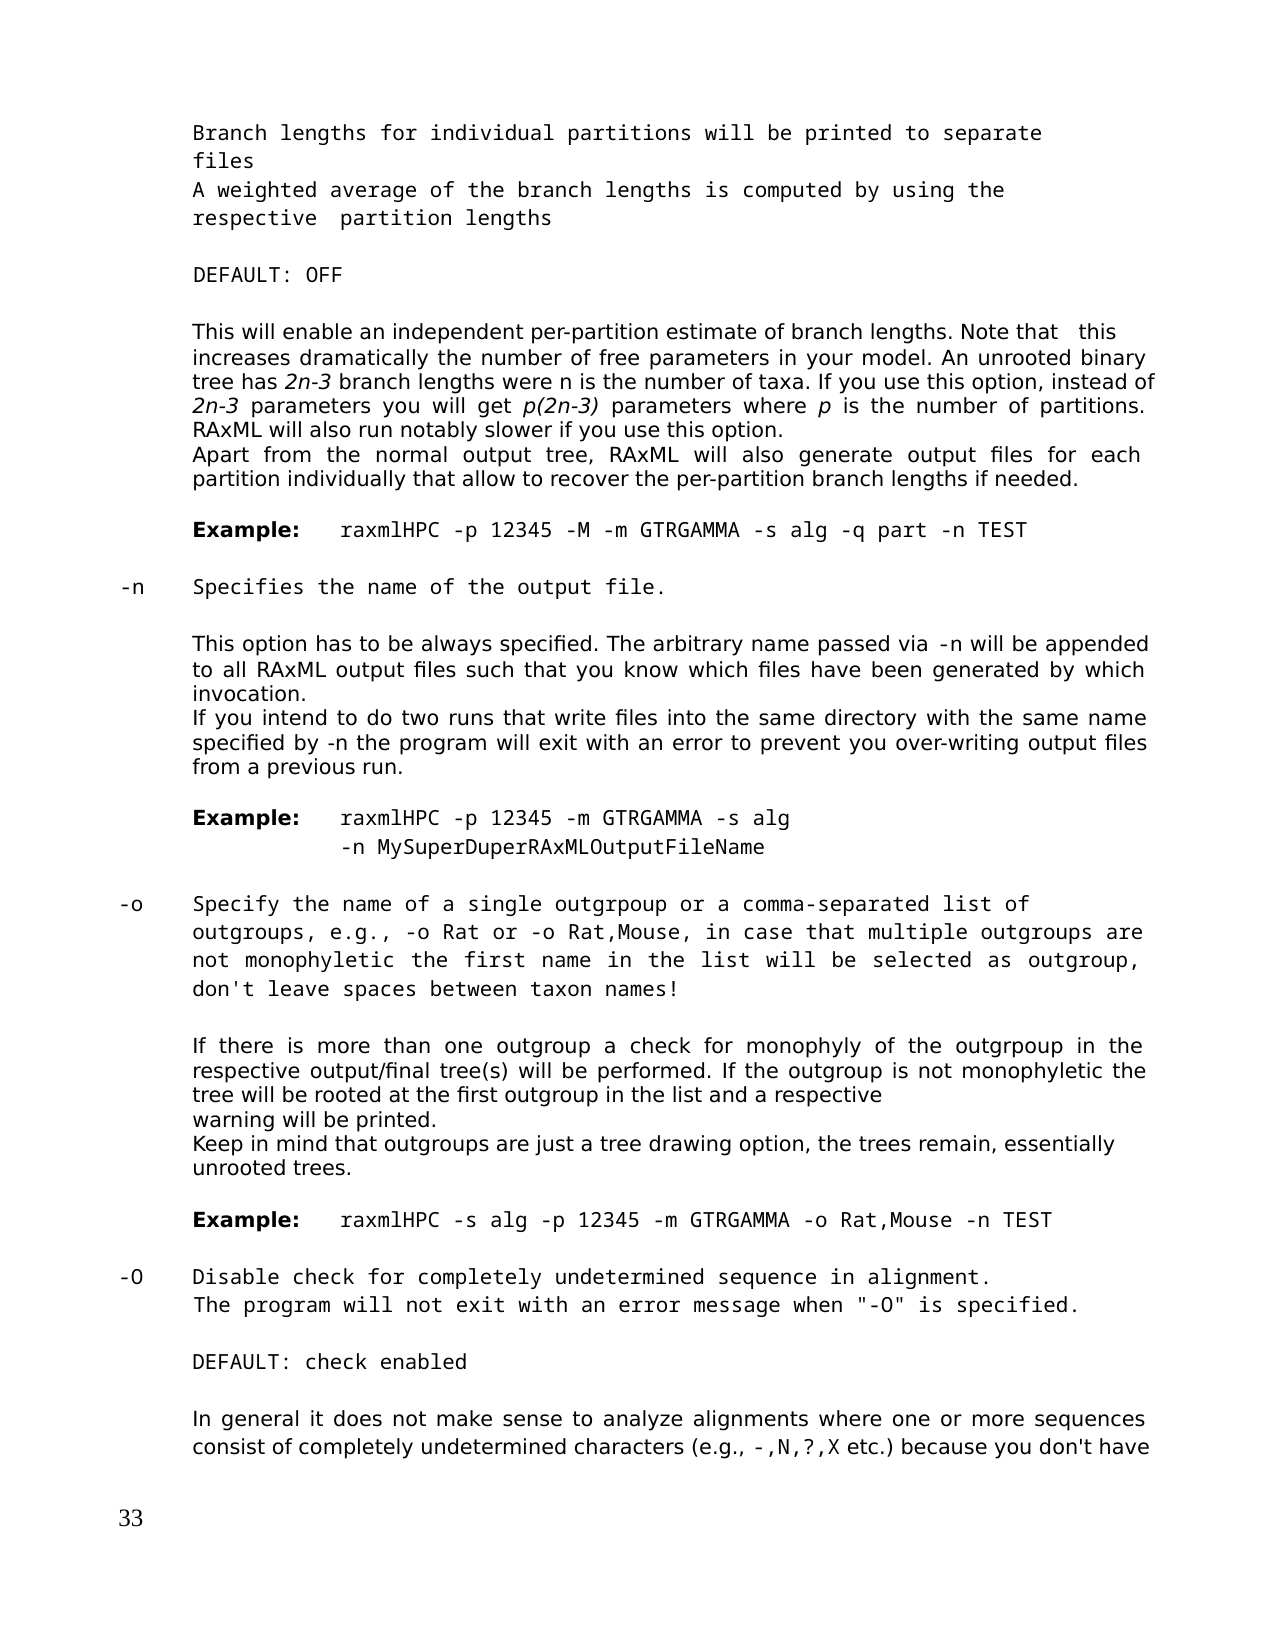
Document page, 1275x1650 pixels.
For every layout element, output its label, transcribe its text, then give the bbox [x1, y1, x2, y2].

text This will enable an independent per-partition estimate of branch lengths. Note that this increases dramatically the number of free parameters in your model. An unrooted binary tree has 2n-3 branch lengths were n is the number of taxa. If you use this option, instead of 2n-3 parameters you will get p(2n-3) parameters where p is the number of partitions. RAxML will also run notably slower if you use this option. [118, 317, 1157, 443]
text DEFAULT: check enabled [118, 1347, 1157, 1376]
text warning will be printed. [118, 1108, 1157, 1132]
text This option has to be always specified. The arbitrary name passed via -n will be appended to all RAxML output files such that you know which files have been generated by which invocation. [118, 629, 1157, 706]
text Example: raxmlHPC -p 12345 -m GTRGAMMA -s alg [118, 803, 1157, 832]
text -n Specifies the name of the output file. [44, 572, 1157, 601]
text Branch lengths for individual partitions will be printed to separate files [118, 118, 1157, 175]
text Keep in mind that outgroups are just a tree drawing option, the trees remain, essentially unrooted trees. [118, 1132, 1157, 1181]
text If there is more than one outgroup a check for monophyly of the outgrpoup in the respective output/final tree(s) will be performed. If the outgroup is not monophyletic the tree will be rooted at the first outgroup in the list and a respective [118, 1031, 1157, 1108]
text A weighted average of the branch lengths is computed by using the respective partition lengths [118, 175, 1157, 232]
text -O Disable check for completely undetermined sequence in alignment. [118, 1262, 1157, 1290]
text The program will not exit with an error message when "-O" is specified. [118, 1290, 1157, 1319]
text If you intend to do two runs that write files into the same directory with the same name specified by -n the program will exit with an error to prevent you over-writing output files from a previous run. [118, 706, 1157, 779]
text -o Specify the name of a single outgrpoup or a comma-separated list of outgroups, e.g., -o Rat or -o Rat,Mouse, in case that multiple outgroups are not monophyletic the first name in the list will be selected as outgroup, don't leave spaces between taxon names! [118, 889, 1157, 1002]
text DEFAULT: OFF [118, 260, 1157, 289]
text -n MySuperDuperRAxMLOutputFileName [118, 832, 1157, 860]
text In general it does not make sense to analyze alignments where one or more sequences consist of completely undetermined characters (e.g., -,N,?,X etc.) because you don't have [118, 1404, 1157, 1461]
text Example: raxmlHPC -s alg -p 12345 -m GTRGAMMA -o Rat,Mouse -n TEST [118, 1205, 1157, 1233]
text Apart from the normal output tree, RAxML will also generate output files for each partition individually that allow to recover the per-partition branch lengths if needed. [118, 443, 1157, 491]
text Example: raxmlHPC -p 12345 -M -m GTRGAMMA -s alg -q part -n TEST [44, 516, 1157, 544]
